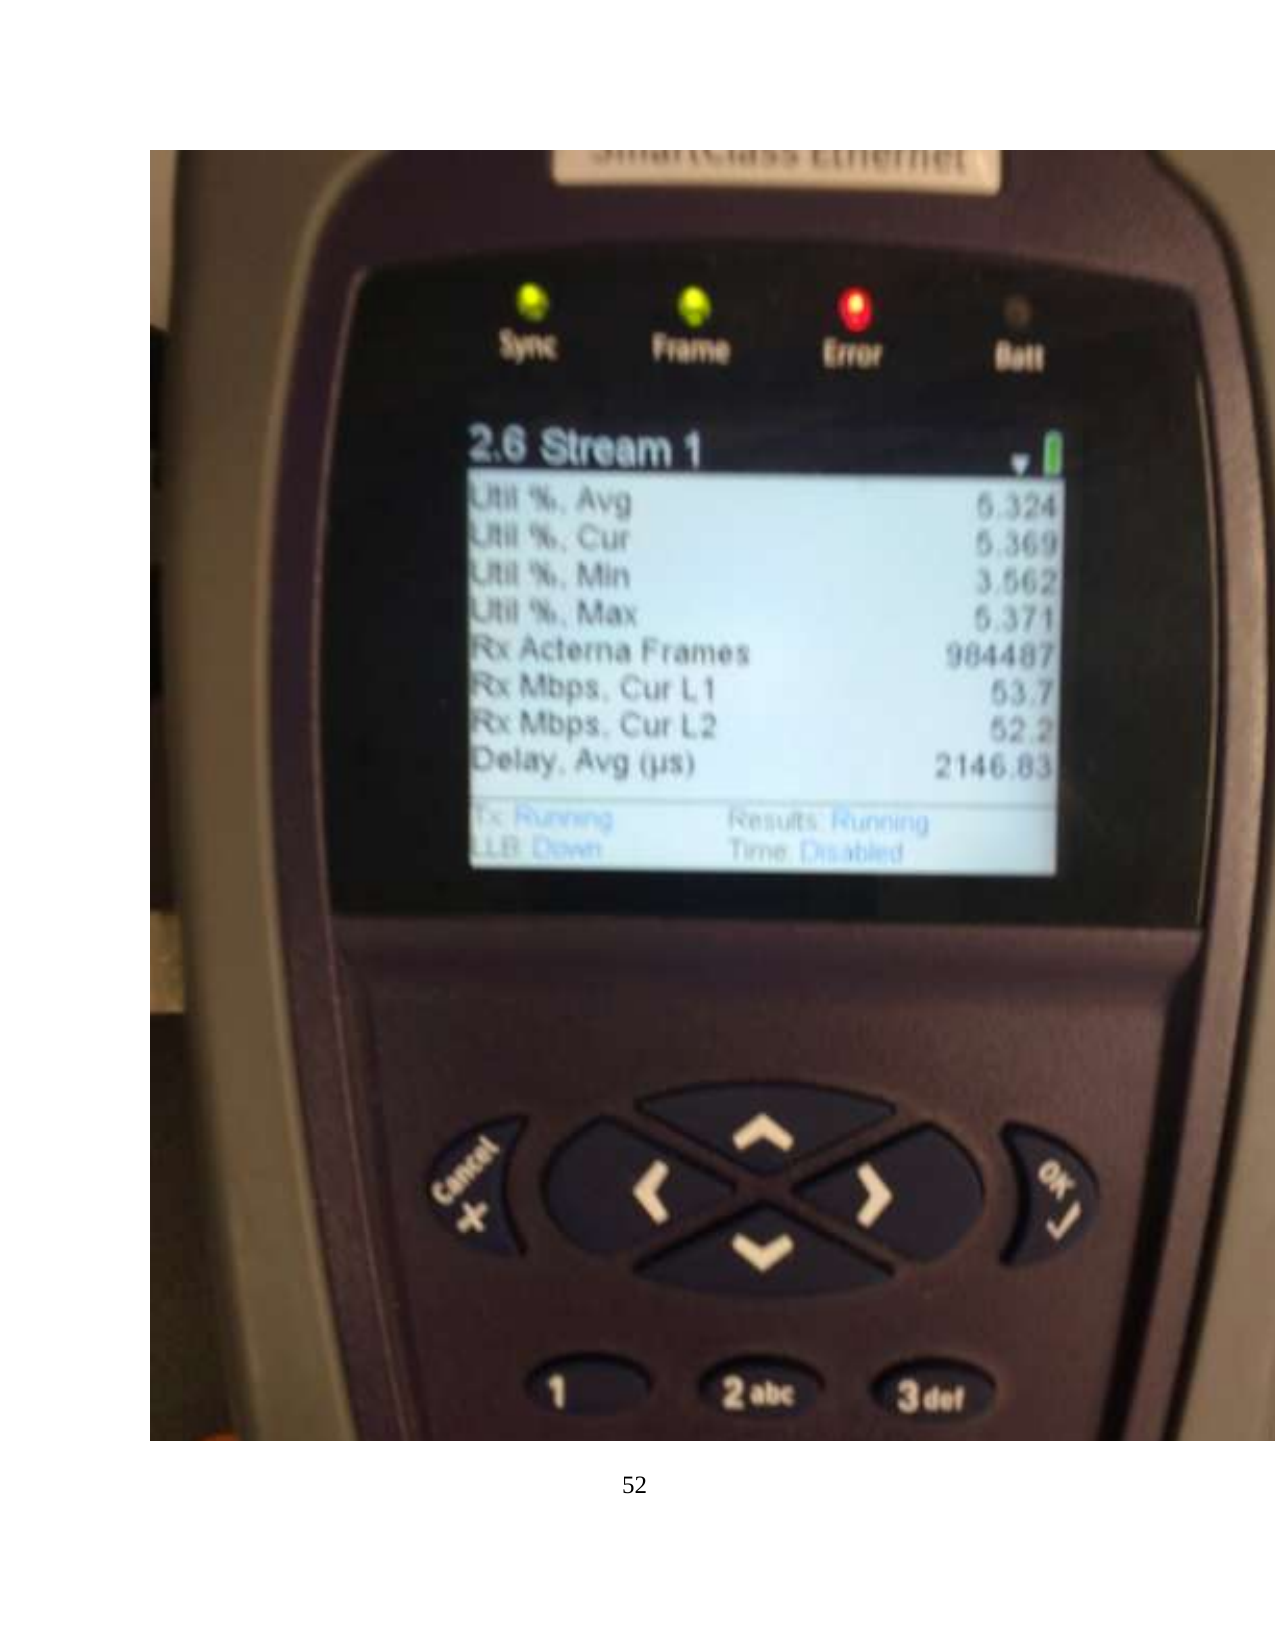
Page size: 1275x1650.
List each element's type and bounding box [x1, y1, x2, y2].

picture [150, 150, 1275, 1441]
